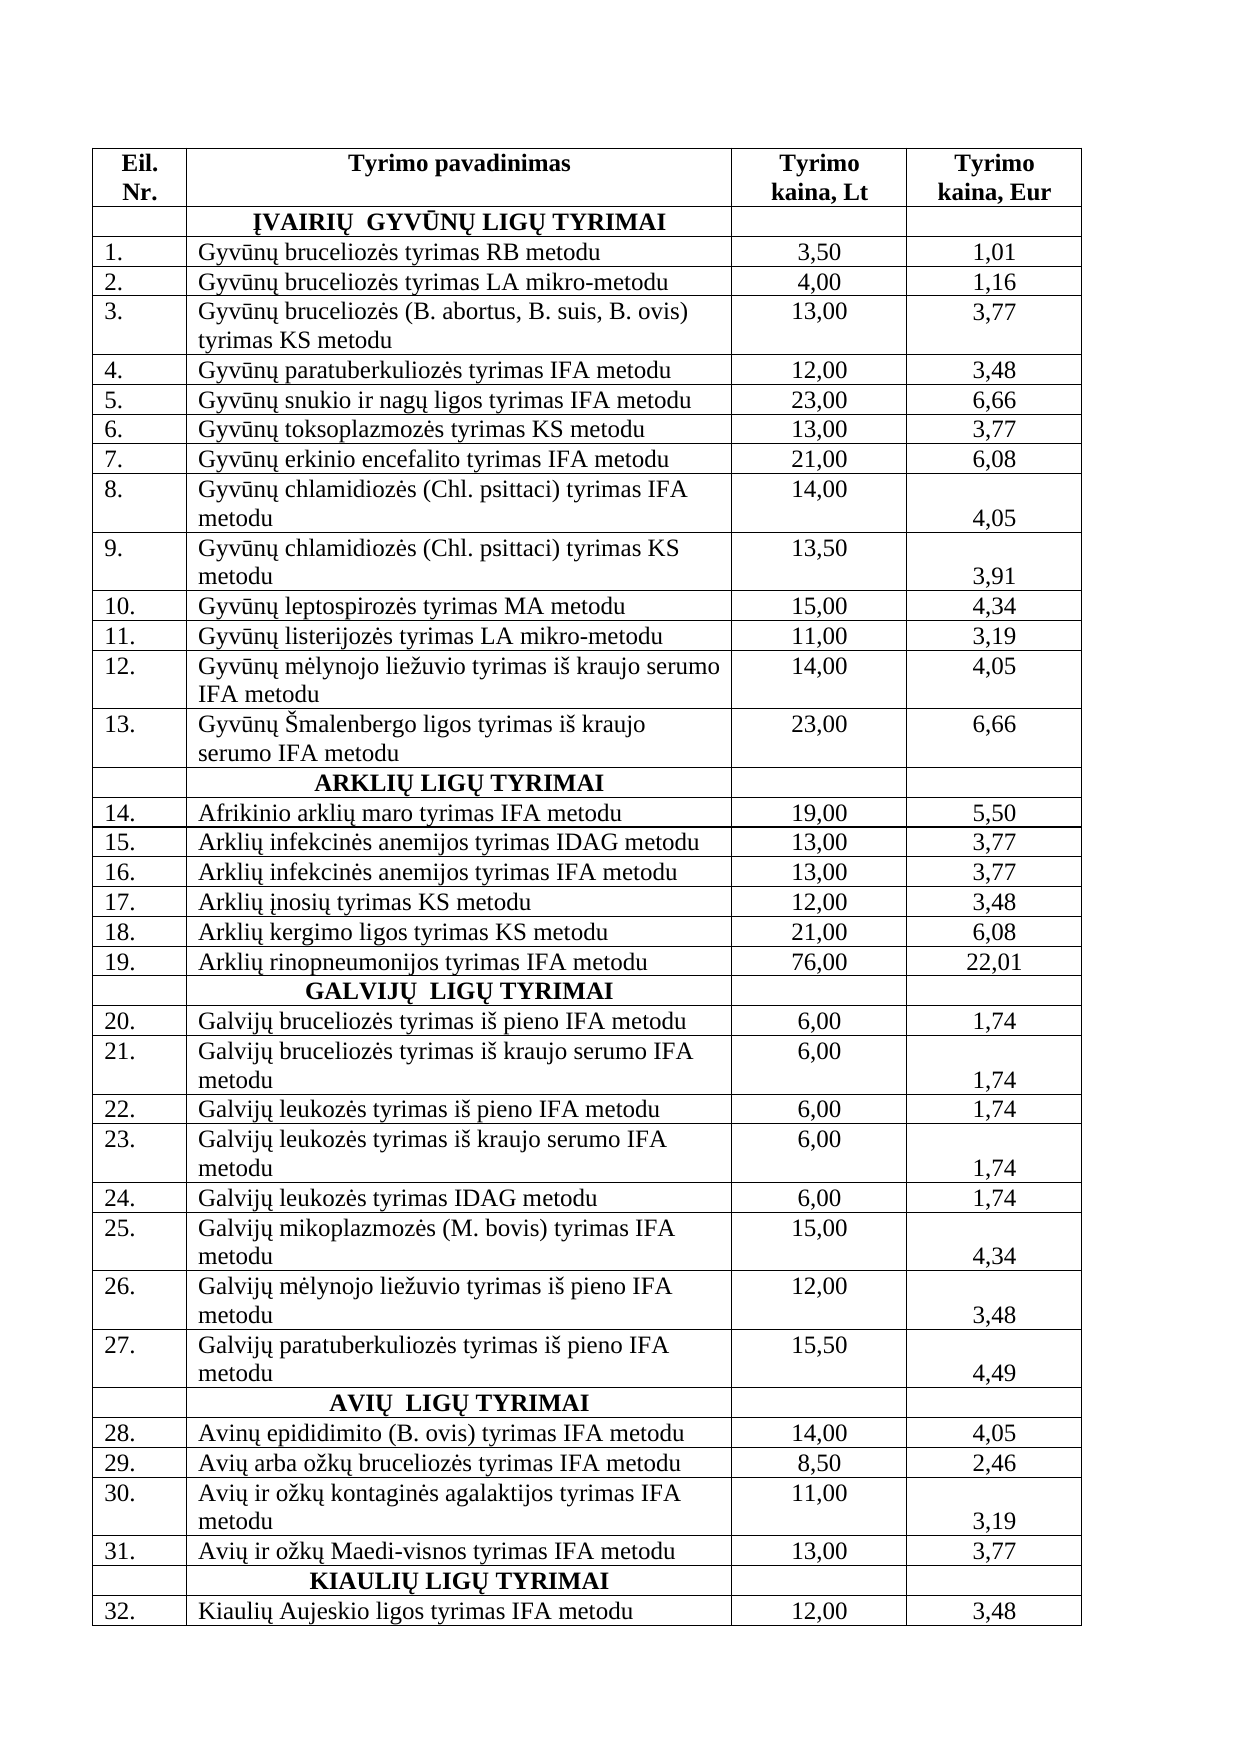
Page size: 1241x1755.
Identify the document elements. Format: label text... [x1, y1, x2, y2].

table_cell Gyvūnų bruceliozės tyrimas RB metodu [187, 237, 731, 266]
table_cell Avių ir ožkų Maedi-visnos tyrimas IFA metodu [187, 1536, 731, 1565]
table_cell 3,77 [907, 828, 1081, 856]
table_cell 14,00 [732, 651, 906, 708]
table_cell 21,00 [732, 444, 906, 473]
table_cell 19,00 [732, 798, 906, 826]
table_cell 6,08 [907, 444, 1081, 473]
table_cell 22,01 [907, 947, 1081, 975]
table_cell 14,00 [732, 474, 906, 532]
table_cell 1,74 [907, 1095, 1081, 1123]
table_cell 29. [93, 1448, 186, 1477]
table_cell 6,66 [907, 385, 1081, 413]
table_cell Gyvūnų mėlynojo liežuvio tyrimas iš kraujo serumo IFA metodu [187, 651, 731, 708]
table_cell Gyvūnų chlamidiozės (Chl. psittaci) tyrimas IFA metodu [187, 474, 731, 532]
table_cell [907, 207, 1081, 236]
table_cell [732, 768, 906, 797]
table_cell [907, 976, 1081, 1005]
table_cell Gyvūnų bruceliozės (B. abortus, B. suis, B. ovis) tyrimas KS metodu [187, 296, 731, 354]
table_cell 1,74 [907, 1124, 1081, 1182]
table_cell [732, 976, 906, 1005]
table_cell 16. [93, 857, 186, 886]
table_cell [907, 768, 1081, 797]
table_cell 3,50 [732, 237, 906, 266]
table_cell 12,00 [732, 355, 906, 384]
table_cell 6,00 [732, 1183, 906, 1212]
table_cell [93, 768, 186, 797]
table_cell 5,50 [907, 798, 1081, 826]
table_cell 6,00 [732, 1095, 906, 1123]
table_cell 28. [93, 1418, 186, 1447]
table_cell Arklių rinopneumonijos tyrimas IFA metodu [187, 947, 731, 975]
table_header Eil. Nr. [93, 149, 186, 206]
table_cell 13,50 [732, 533, 906, 590]
table_cell Arklių infekcinės anemijos tyrimas IFA metodu [187, 857, 731, 886]
table_cell [93, 1388, 186, 1417]
table_cell Gyvūnų listerijozės tyrimas LA mikro-metodu [187, 621, 731, 650]
table_cell 14. [93, 798, 186, 826]
table_cell Galvijų mikoplazmozės (M. bovis) tyrimas IFA metodu [187, 1213, 731, 1270]
table_cell 23,00 [732, 385, 906, 413]
table_cell 3,77 [907, 857, 1081, 886]
table_cell [907, 1566, 1081, 1595]
table_cell Gyvūnų erkinio encefalito tyrimas IFA metodu [187, 444, 731, 473]
table_cell 13,00 [732, 415, 906, 443]
table_cell 13,00 [732, 857, 906, 886]
table_cell Gyvūnų leptospirozės tyrimas MA metodu [187, 591, 731, 620]
table_cell Arklių kergimo ligos tyrimas KS metodu [187, 917, 731, 946]
table_cell 1. [93, 237, 186, 266]
table_cell Galvijų leukozės tyrimas iš pieno IFA metodu [187, 1095, 731, 1123]
table_cell 23. [93, 1124, 186, 1182]
table_cell 4. [93, 355, 186, 384]
table_cell [93, 207, 186, 236]
table_cell Galvijų paratuberkuliozės tyrimas iš pieno IFA metodu [187, 1330, 731, 1387]
table_cell 12,00 [732, 1271, 906, 1329]
table_cell 3,19 [907, 621, 1081, 650]
table_cell 6,08 [907, 917, 1081, 946]
table_cell Gyvūnų paratuberkuliozės tyrimas IFA metodu [187, 355, 731, 384]
table_cell 4,34 [907, 591, 1081, 620]
table_cell 4,05 [907, 474, 1081, 532]
table_cell 6. [93, 415, 186, 443]
table_cell 3. [93, 296, 186, 354]
table_cell 3,91 [907, 533, 1081, 590]
table_cell 3,48 [907, 887, 1081, 916]
table_cell 13. [93, 709, 186, 767]
table_cell [907, 1388, 1081, 1417]
table_cell 76,00 [732, 947, 906, 975]
table_cell 1,16 [907, 267, 1081, 295]
table_cell Galvijų mėlynojo liežuvio tyrimas iš pieno IFA metodu [187, 1271, 731, 1329]
table_cell [732, 207, 906, 236]
table_cell 12. [93, 651, 186, 708]
table_cell 19. [93, 947, 186, 975]
table_cell Gyvūnų bruceliozės tyrimas LA mikro-metodu [187, 267, 731, 295]
table_cell 3,77 [907, 415, 1081, 443]
table_cell AVIŲ LIGŲ TYRIMAI [187, 1388, 731, 1417]
table_cell 6,00 [732, 1124, 906, 1182]
table_cell 13,00 [732, 1536, 906, 1565]
table_cell 11,00 [732, 1478, 906, 1535]
table_cell 6,66 [907, 709, 1081, 767]
table_cell 6,00 [732, 1006, 906, 1035]
table_cell Afrikinio arklių maro tyrimas IFA metodu [187, 798, 731, 826]
table_cell 13,00 [732, 828, 906, 856]
table_cell 4,49 [907, 1330, 1081, 1387]
table_cell 22. [93, 1095, 186, 1123]
table_cell 2. [93, 267, 186, 295]
table_cell 23,00 [732, 709, 906, 767]
table_cell 27. [93, 1330, 186, 1387]
table_cell 11. [93, 621, 186, 650]
table_cell 3,48 [907, 1271, 1081, 1329]
table_cell 8. [93, 474, 186, 532]
table_cell 18. [93, 917, 186, 946]
table_cell [732, 1388, 906, 1417]
table_cell 3,48 [907, 355, 1081, 384]
table_cell Gyvūnų Šmalenbergo ligos tyrimas iš kraujo serumo IFA metodu [187, 709, 731, 767]
table_cell GALVIJŲ LIGŲ TYRIMAI [187, 976, 731, 1005]
table_header Tyrimo pavadinimas [187, 149, 731, 206]
table_cell 4,00 [732, 267, 906, 295]
table_cell 15,00 [732, 1213, 906, 1270]
table_cell Arklių infekcinės anemijos tyrimas IDAG metodu [187, 828, 731, 856]
table_cell Galvijų bruceliozės tyrimas iš pieno IFA metodu [187, 1006, 731, 1035]
table_cell 4,05 [907, 1418, 1081, 1447]
table_cell 21,00 [732, 917, 906, 946]
table_cell Arklių įnosių tyrimas KS metodu [187, 887, 731, 916]
table_cell 5. [93, 385, 186, 413]
table_cell 20. [93, 1006, 186, 1035]
table_cell 15,00 [732, 591, 906, 620]
table_cell Galvijų leukozės tyrimas iš kraujo serumo IFA metodu [187, 1124, 731, 1182]
table_cell 11,00 [732, 621, 906, 650]
table_cell 25. [93, 1213, 186, 1270]
table_cell 26. [93, 1271, 186, 1329]
table_cell Galvijų bruceliozės tyrimas iš kraujo serumo IFA metodu [187, 1036, 731, 1093]
table_cell 1,74 [907, 1006, 1081, 1035]
table_cell 2,46 [907, 1448, 1081, 1477]
table_cell 13,00 [732, 296, 906, 354]
table_cell Kiaulių Aujeskio ligos tyrimas IFA metodu [187, 1596, 731, 1624]
table_cell Avinų epididimito (B. ovis) tyrimas IFA metodu [187, 1418, 731, 1447]
table_cell Gyvūnų toksoplazmozės tyrimas KS metodu [187, 415, 731, 443]
table_cell 24. [93, 1183, 186, 1212]
table_cell 6,00 [732, 1036, 906, 1093]
table_cell 30. [93, 1478, 186, 1535]
table_cell 12,00 [732, 887, 906, 916]
table_cell [732, 1566, 906, 1595]
table_cell 1,74 [907, 1183, 1081, 1212]
table_cell 1,74 [907, 1036, 1081, 1093]
table_cell 3,77 [907, 1536, 1081, 1565]
table_cell 15. [93, 828, 186, 856]
table_cell ARKLIŲ LIGŲ TYRIMAI [187, 768, 731, 797]
table_cell 14,00 [732, 1418, 906, 1447]
table_cell Galvijų leukozės tyrimas IDAG metodu [187, 1183, 731, 1212]
table_cell 31. [93, 1536, 186, 1565]
table_cell 4,05 [907, 651, 1081, 708]
table_cell ĮVAIRIŲ GYVŪNŲ LIGŲ TYRIMAI [187, 207, 731, 236]
table_cell 32. [93, 1596, 186, 1624]
table_cell 17. [93, 887, 186, 916]
table_cell 3,19 [907, 1478, 1081, 1535]
table_cell 3,48 [907, 1596, 1081, 1624]
table_cell 3,77 [907, 296, 1081, 354]
table_cell Avių arba ožkų bruceliozės tyrimas IFA metodu [187, 1448, 731, 1477]
table_cell 8,50 [732, 1448, 906, 1477]
table_cell Gyvūnų snukio ir nagų ligos tyrimas IFA metodu [187, 385, 731, 413]
table_cell 12,00 [732, 1596, 906, 1624]
table_cell Avių ir ožkų kontaginės agalaktijos tyrimas IFA metodu [187, 1478, 731, 1535]
table_header Tyrimo kaina, Eur [907, 149, 1081, 206]
table_cell [93, 1566, 186, 1595]
table_header Tyrimo kaina, Lt [732, 149, 906, 206]
table_cell 10. [93, 591, 186, 620]
table_cell 1,01 [907, 237, 1081, 266]
table_cell 7. [93, 444, 186, 473]
table_cell Gyvūnų chlamidiozės (Chl. psittaci) tyrimas KS metodu [187, 533, 731, 590]
table_cell 21. [93, 1036, 186, 1093]
table_cell 9. [93, 533, 186, 590]
table_cell 4,34 [907, 1213, 1081, 1270]
table_cell 15,50 [732, 1330, 906, 1387]
table_cell [93, 976, 186, 1005]
table_cell KIAULIŲ LIGŲ TYRIMAI [187, 1566, 731, 1595]
